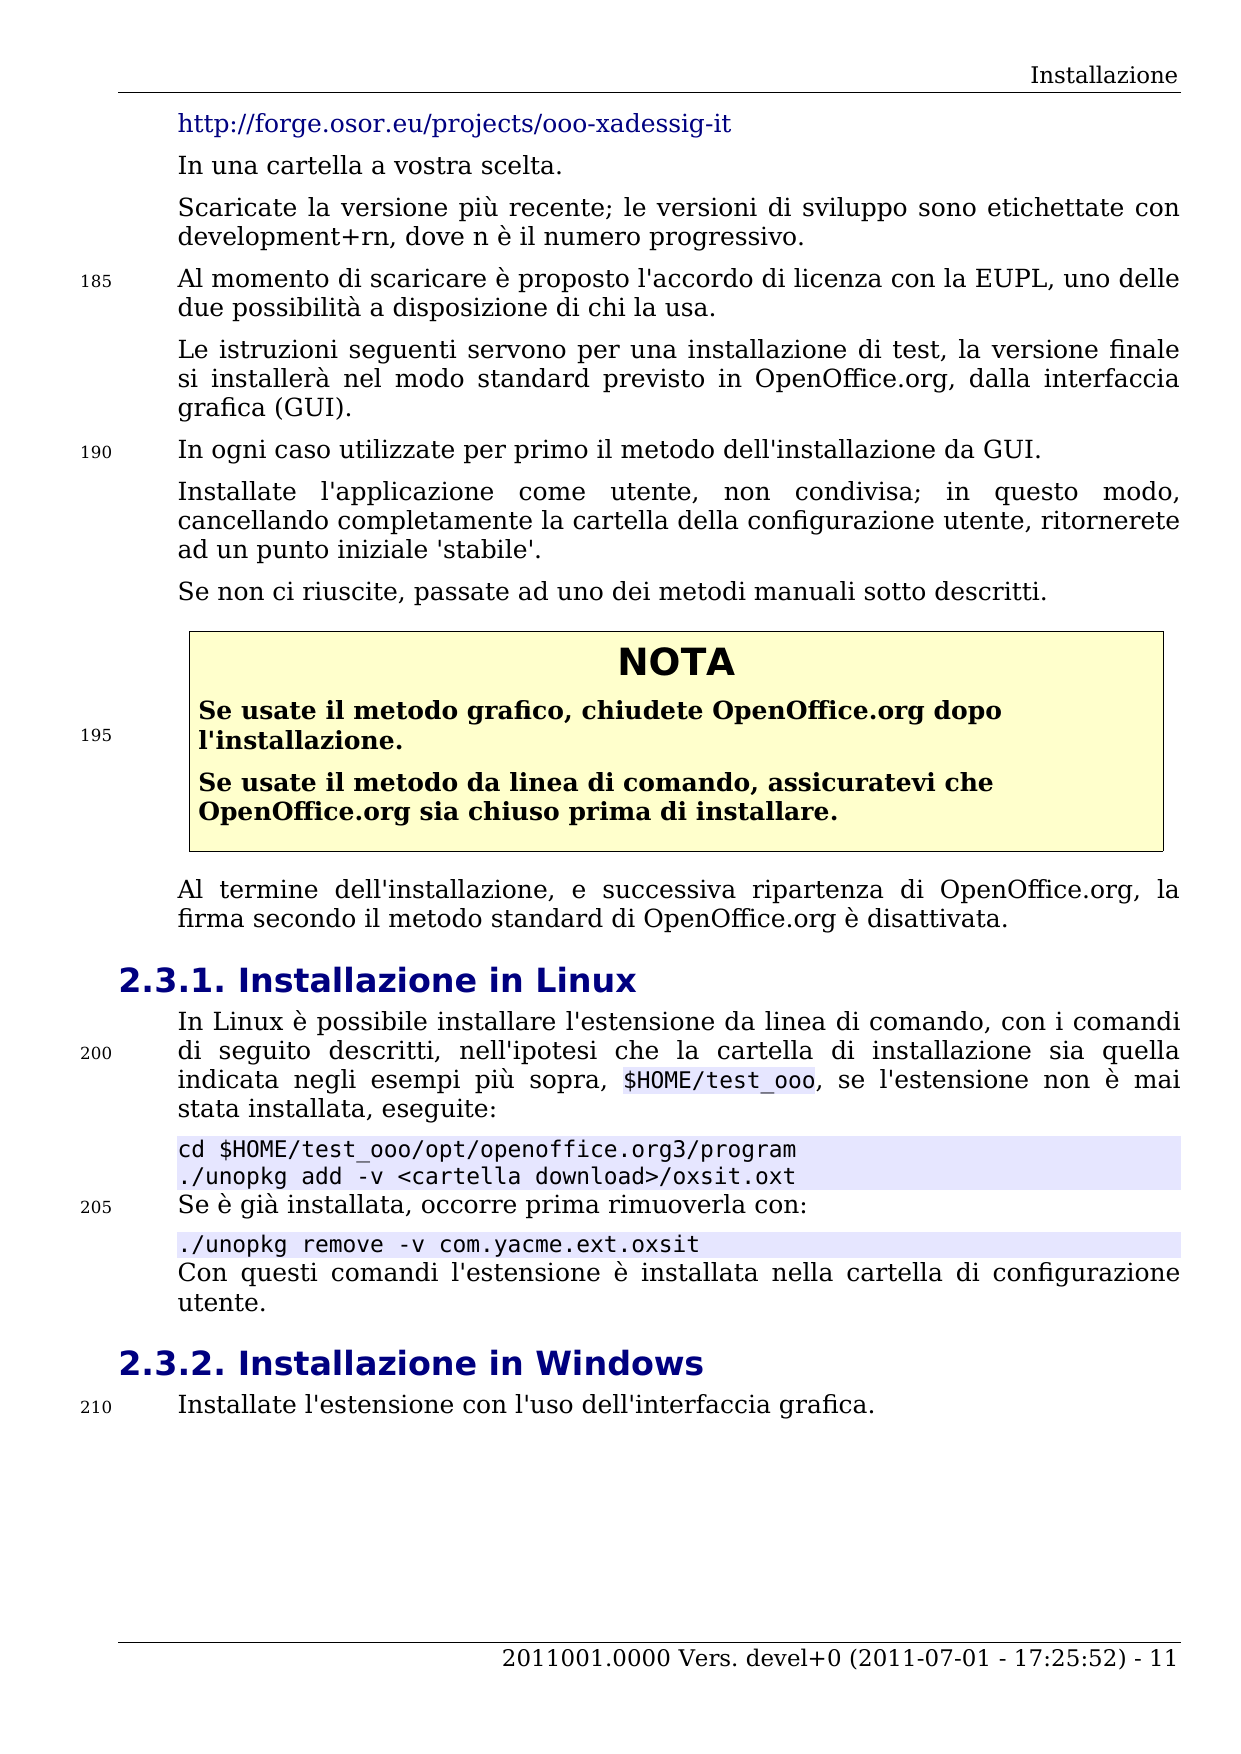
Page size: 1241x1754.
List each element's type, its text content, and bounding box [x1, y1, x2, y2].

text http://forge.osor.eu/projects/ooo-xadessig-it [177, 109, 1181, 139]
text ./unopkg add -v <cartella download>/oxsit.oxt [177, 1163, 1181, 1190]
text ./unopkg remove -v com.yacme.ext.oxsit [177, 1232, 1181, 1258]
text Le istruzioni seguenti servono per una installazione di test, la versione finale si installerà nel modo standard previsto in OpenOffice.org, dalla interfaccia grafica (GUI). [177, 335, 1181, 423]
text Se usate il metodo da linea di comando, assicuratevi che OpenOffice.org sia chiuso prima di installare. [198, 768, 1154, 827]
text Scaricate la versione più recente; le versioni di sviluppo sono etichettate con development+rn, dove n è il numero progressivo. [177, 193, 1181, 252]
text Installate l'estensione con l'uso dell'interfaccia grafica. [177, 1390, 1181, 1419]
text Se non ci riuscite, passate ad uno dei metodi manuali sotto descritti. [177, 577, 1181, 607]
text In Linux è possibile installare l'estensione da linea di comando, con i comandi di seguito descritti, nell'ipotesi che la cartella di installazione sia quella indicata negli esempi più sopra, $HOME/test_ooo, se l'estensione non è mai stata installata, eseguite: [177, 1007, 1181, 1124]
text Se è già installata, occorre prima rimuoverla con: [177, 1190, 1181, 1219]
text cd $HOME/test_ooo/opt/openoffice.org3/program [177, 1136, 1181, 1163]
text In una cartella a vostra scelta. [177, 151, 1181, 181]
subtitle Installazione in Linux [118, 962, 1181, 1000]
text Con questi comandi l'estensione è installata nella cartella di configurazione utente. [177, 1258, 1181, 1317]
text Se usate il metodo grafico, chiudete OpenOffice.org dopo l'installazione. [198, 696, 1154, 755]
text Al momento di scaricare è proposto l'accordo di licenza con la EUPL, uno delle due possibilità a disposizione di chi la usa. [177, 264, 1181, 323]
text In ogni caso utilizzate per primo il metodo dell'installazione da GUI. [177, 435, 1181, 465]
text Al termine dell'installazione, e successiva ripartenza di OpenOffice.org, la firma secondo il metodo standard di OpenOffice.org è disattivata. [177, 875, 1181, 934]
text Installate l'applicazione come utente, non condivisa; in questo modo, cancellando completamente la cartella della configurazione utente, ritornerete ad un punto iniziale 'stabile'. [177, 477, 1181, 565]
text NOTA [198, 640, 1154, 684]
subtitle Installazione in Windows [118, 1345, 1181, 1383]
